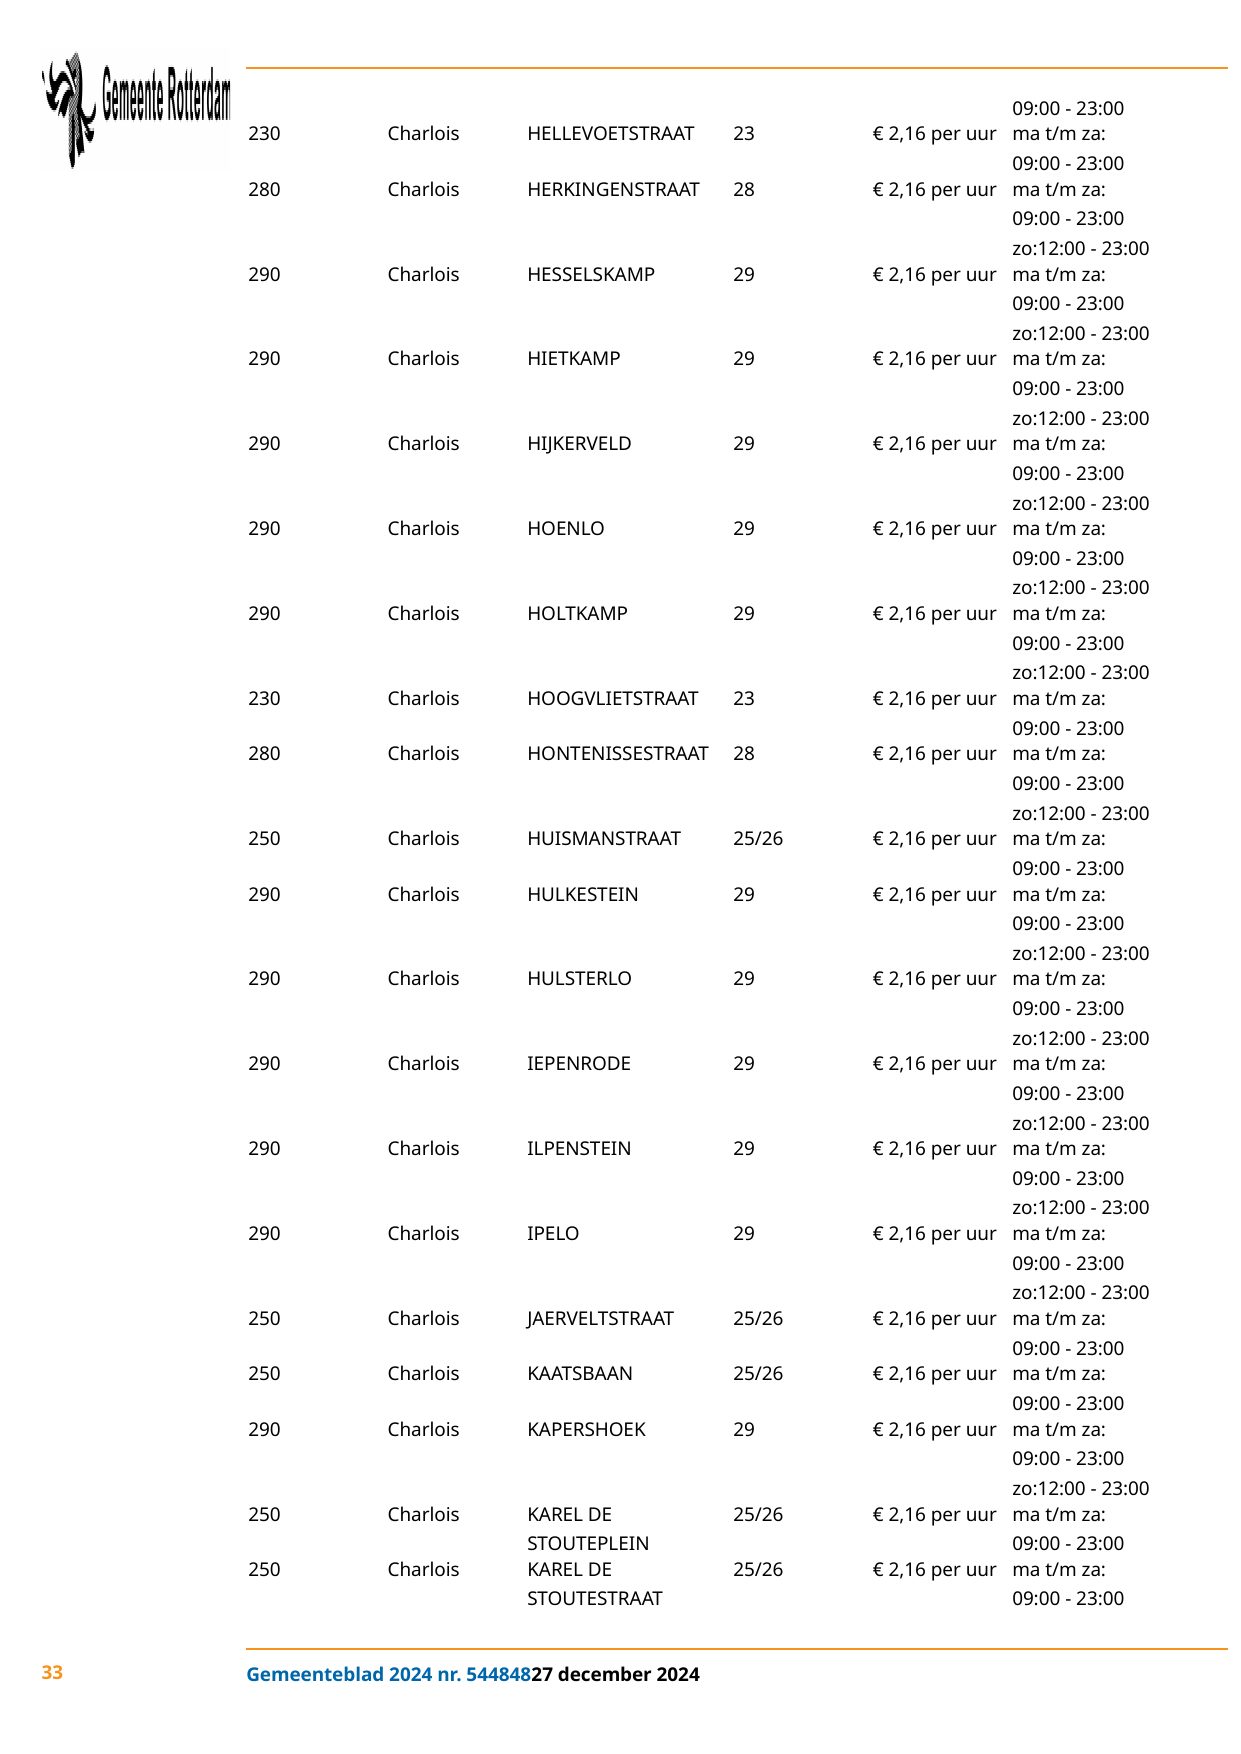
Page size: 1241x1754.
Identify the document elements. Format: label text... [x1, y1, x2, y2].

table_cell € 2,16 per uur [873, 1051, 1012, 1135]
table_cell 290 [248, 600, 387, 685]
table_cell 29 [733, 600, 873, 685]
table_cell ma t/m za: 09:00 - 23:00 zo:12:00 - 23:00 [1012, 600, 1152, 685]
table_cell [873, 95, 1012, 121]
table_cell HOLTKAMP [527, 600, 733, 685]
table_cell [248, 95, 387, 121]
table_cell € 2,16 per uur [873, 1220, 1012, 1305]
table_cell ma t/m za: 09:00 - 23:00 zo:12:00 - 23:00 [1012, 515, 1152, 600]
table_cell 290 [248, 515, 387, 600]
table_cell Charlois [388, 1135, 527, 1220]
table_cell Charlois [388, 825, 527, 881]
table_cell HOENLO [527, 515, 733, 600]
table_cell KAATSBAAN [527, 1361, 733, 1416]
table_cell [388, 95, 527, 121]
table_cell € 2,16 per uur [873, 431, 1012, 515]
table_cell 29 [733, 1416, 873, 1501]
table_cell 230 [248, 121, 387, 176]
table_cell 250 [248, 1361, 387, 1416]
table_cell 290 [248, 346, 387, 431]
table_cell 290 [248, 1220, 387, 1305]
table_cell Charlois [388, 1051, 527, 1135]
table_cell 29 [733, 515, 873, 600]
table_cell Charlois [388, 881, 527, 966]
table_cell 29 [733, 431, 873, 515]
table_cell € 2,16 per uur [873, 881, 1012, 966]
table_cell 290 [248, 261, 387, 346]
table_cell HELLEVOETSTRAAT [527, 121, 733, 176]
table_cell IEPENRODE [527, 1051, 733, 1135]
table_cell HONTENISSESTRAAT [527, 741, 733, 825]
table_cell ma t/m za: 09:00 - 23:00 zo:12:00 - 23:00 [1012, 1051, 1152, 1135]
table_cell Charlois [388, 966, 527, 1051]
table_cell [527, 95, 733, 121]
table_cell HUISMANSTRAAT [527, 825, 733, 881]
table_cell Charlois [388, 1220, 527, 1305]
table_cell 28 [733, 741, 873, 825]
table_cell Charlois [388, 1501, 527, 1556]
table_cell € 2,16 per uur [873, 346, 1012, 431]
table_cell € 2,16 per uur [873, 515, 1012, 600]
table_cell € 2,16 per uur [873, 1361, 1012, 1416]
table_cell ma t/m za: 09:00 - 23:00 [1012, 121, 1152, 176]
table_cell HESSELSKAMP [527, 261, 733, 346]
table_cell ma t/m za: 09:00 - 23:00 [1012, 1556, 1152, 1611]
table_cell € 2,16 per uur [873, 685, 1012, 741]
table_cell Charlois [388, 1556, 527, 1611]
table_cell Charlois [388, 741, 527, 825]
table_cell 25/26 [733, 1361, 873, 1416]
table_cell ma t/m za: 09:00 - 23:00 [1012, 825, 1152, 881]
table_cell ma t/m za: 09:00 - 23:00 [1012, 1305, 1152, 1361]
table_cell ma t/m za: 09:00 - 23:00 zo:12:00 - 23:00 [1012, 261, 1152, 346]
table_cell € 2,16 per uur [873, 176, 1012, 261]
table_cell € 2,16 per uur [873, 1135, 1012, 1220]
table_cell 29 [733, 1051, 873, 1135]
table_cell € 2,16 per uur [873, 600, 1012, 685]
table_cell € 2,16 per uur [873, 121, 1012, 176]
table_cell ma t/m za: 09:00 - 23:00 [1012, 1361, 1152, 1416]
table_cell HOOGVLIETSTRAAT [527, 685, 733, 741]
table_cell Charlois [388, 685, 527, 741]
table_cell HIETKAMP [527, 346, 733, 431]
table_cell 25/26 [733, 825, 873, 881]
table_cell Charlois [388, 1361, 527, 1416]
table_cell 250 [248, 825, 387, 881]
table_cell 29 [733, 261, 873, 346]
table_cell 29 [733, 881, 873, 966]
table_cell Charlois [388, 121, 527, 176]
table_cell € 2,16 per uur [873, 1305, 1012, 1361]
table_cell Charlois [388, 600, 527, 685]
table_cell Charlois [388, 431, 527, 515]
table_cell 250 [248, 1556, 387, 1611]
table_cell ma t/m za: 09:00 - 23:00 zo:12:00 - 23:00 [1012, 1220, 1152, 1305]
table_cell KAREL DE STOUTESTRAAT [527, 1556, 733, 1611]
table_cell 290 [248, 431, 387, 515]
table_cell Charlois [388, 176, 527, 261]
table_cell 29 [733, 346, 873, 431]
table_cell € 2,16 per uur [873, 1501, 1012, 1556]
table_cell ma t/m za: 09:00 - 23:00 [1012, 685, 1152, 741]
table_cell € 2,16 per uur [873, 1416, 1012, 1501]
table_cell KAREL DE STOUTEPLEIN [527, 1501, 733, 1556]
table_cell € 2,16 per uur [873, 741, 1012, 825]
table_cell 290 [248, 1416, 387, 1501]
table_cell ma t/m za: 09:00 - 23:00 zo:12:00 - 23:00 [1012, 741, 1152, 825]
table_cell 290 [248, 1135, 387, 1220]
table_cell 28 [733, 176, 873, 261]
table_cell € 2,16 per uur [873, 825, 1012, 881]
picture [41, 47, 231, 172]
table_cell € 2,16 per uur [873, 1556, 1012, 1611]
table_cell HULSTERLO [527, 966, 733, 1051]
table_cell 25/26 [733, 1305, 873, 1361]
table_cell IPELO [527, 1220, 733, 1305]
table_cell 23 [733, 121, 873, 176]
table_cell ma t/m za: 09:00 - 23:00 [1012, 1501, 1152, 1556]
table_cell 250 [248, 1305, 387, 1361]
table_cell ILPENSTEIN [527, 1135, 733, 1220]
table_cell 09:00 - 23:00 [1012, 95, 1152, 121]
table_cell HERKINGENSTRAAT [527, 176, 733, 261]
table_cell HIJKERVELD [527, 431, 733, 515]
table_cell Charlois [388, 1305, 527, 1361]
table_cell [733, 95, 873, 121]
table_cell Charlois [388, 346, 527, 431]
table_cell Charlois [388, 261, 527, 346]
table_cell ma t/m za: 09:00 - 23:00 zo:12:00 - 23:00 [1012, 966, 1152, 1051]
table_cell 25/26 [733, 1556, 873, 1611]
table_cell ma t/m za: 09:00 - 23:00 zo:12:00 - 23:00 [1012, 346, 1152, 431]
table_cell 29 [733, 1135, 873, 1220]
table_cell 23 [733, 685, 873, 741]
table_cell 290 [248, 966, 387, 1051]
table_cell Charlois [388, 1416, 527, 1501]
table_cell ma t/m za: 09:00 - 23:00 zo:12:00 - 23:00 [1012, 1416, 1152, 1501]
table_cell 29 [733, 1220, 873, 1305]
table_cell JAERVELTSTRAAT [527, 1305, 733, 1361]
table_cell 250 [248, 1501, 387, 1556]
table_cell 280 [248, 741, 387, 825]
table_cell ma t/m za: 09:00 - 23:00 zo:12:00 - 23:00 [1012, 881, 1152, 966]
table_cell 290 [248, 1051, 387, 1135]
table_cell € 2,16 per uur [873, 966, 1012, 1051]
table_cell 230 [248, 685, 387, 741]
table_cell 25/26 [733, 1501, 873, 1556]
table_cell ma t/m za: 09:00 - 23:00 zo:12:00 - 23:00 [1012, 176, 1152, 261]
table_cell € 2,16 per uur [873, 261, 1012, 346]
table_cell KAPERSHOEK [527, 1416, 733, 1501]
table_cell ma t/m za: 09:00 - 23:00 zo:12:00 - 23:00 [1012, 1135, 1152, 1220]
table_cell ma t/m za: 09:00 - 23:00 zo:12:00 - 23:00 [1012, 431, 1152, 515]
table_cell HULKESTEIN [527, 881, 733, 966]
table_cell 290 [248, 881, 387, 966]
table_cell 29 [733, 966, 873, 1051]
table_cell Charlois [388, 515, 527, 600]
table_cell 280 [248, 176, 387, 261]
